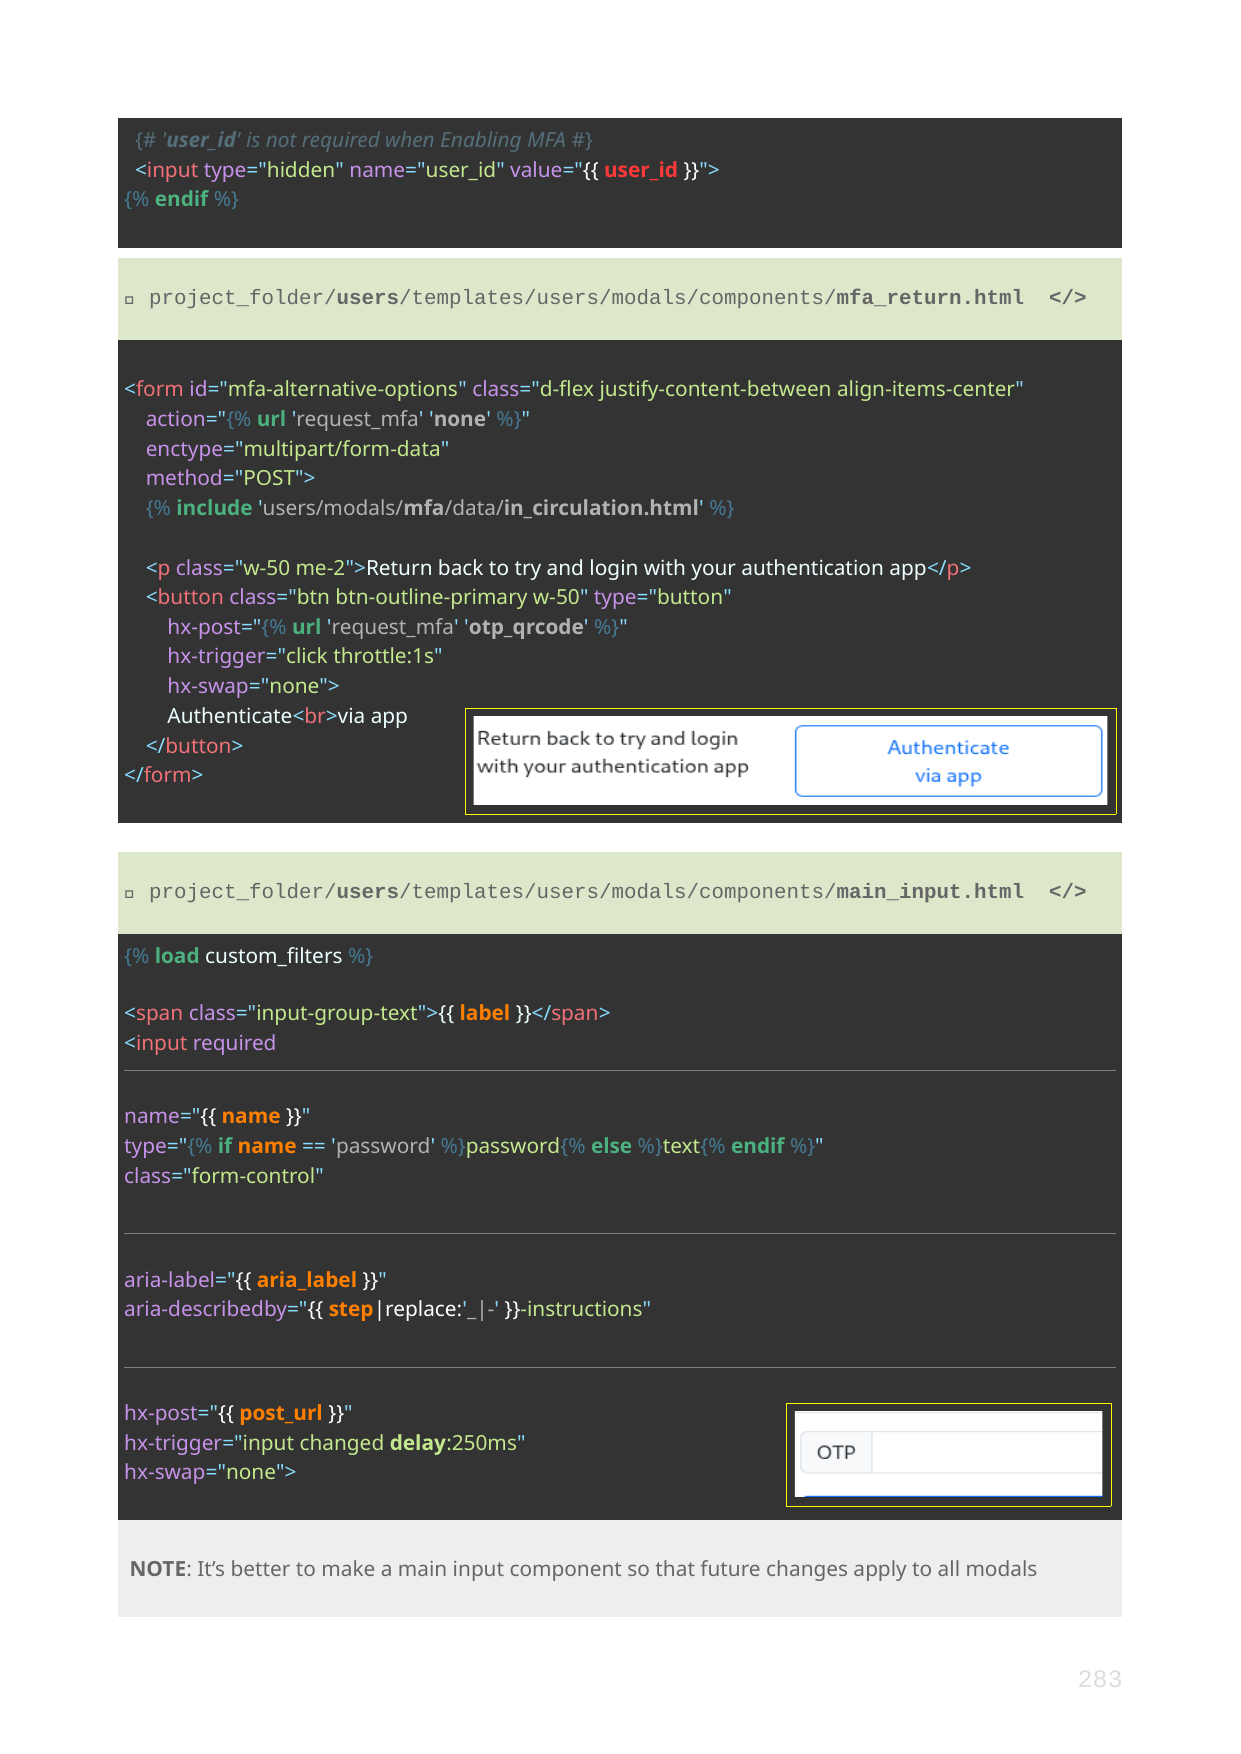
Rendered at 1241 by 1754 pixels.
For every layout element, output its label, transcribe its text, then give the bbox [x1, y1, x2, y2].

table_cell <form id="mfa-alternative-options" class="d-flex justify-content-between align-items-center" action="{% url 'request_mfa' 'none' %}" enctype="multipart/form-data" method="POST"> {% include 'users/modals/mfa/data/in_circulation.html' %} <p class="w-50 me-2">Return back to try and login with your authentication app</p> <button class="btn btn-outline-primary w-50" type="button" hx-post="{% url 'request_mfa' 'otp_qrcode' %}" hx-trigger="click throttle:1s" hx-swap="none"> Authenticate<br>via app </button> </form> [118, 340, 1122, 823]
table_cell {# 'user_id' is not required when Enabling MFA #} <input type="hidden" name="user_id" value="{{ user_id }}"> {% endif %} [118, 118, 1122, 248]
table_cell NOTE: It’s better to make a main input component so that future changes apply to all modals [118, 1520, 1122, 1617]
picture [473, 716, 1108, 805]
table_header 📝 project_folder/users/templates/users/modals/components/mfa_return.html </> [118, 258, 1122, 340]
table_cell {% load custom_filters %} <span class="input-group-text">{{ label }}</span> <input required name="{{ name }}" type="{% if name == 'password' %}password{% else %}text{% endif %}" class="form-control" aria-label="{{ aria_label }}" aria-describedby="{{ step|replace:'_|-' }}-instructions" hx-post="{{ post_url }}" hx-trigger="input changed delay:250ms" hx-swap="none"> [118, 934, 1122, 1520]
table_header 📝 project_folder/users/templates/users/modals/components/main_input.html </> [118, 852, 1122, 934]
picture [794, 1411, 1103, 1497]
